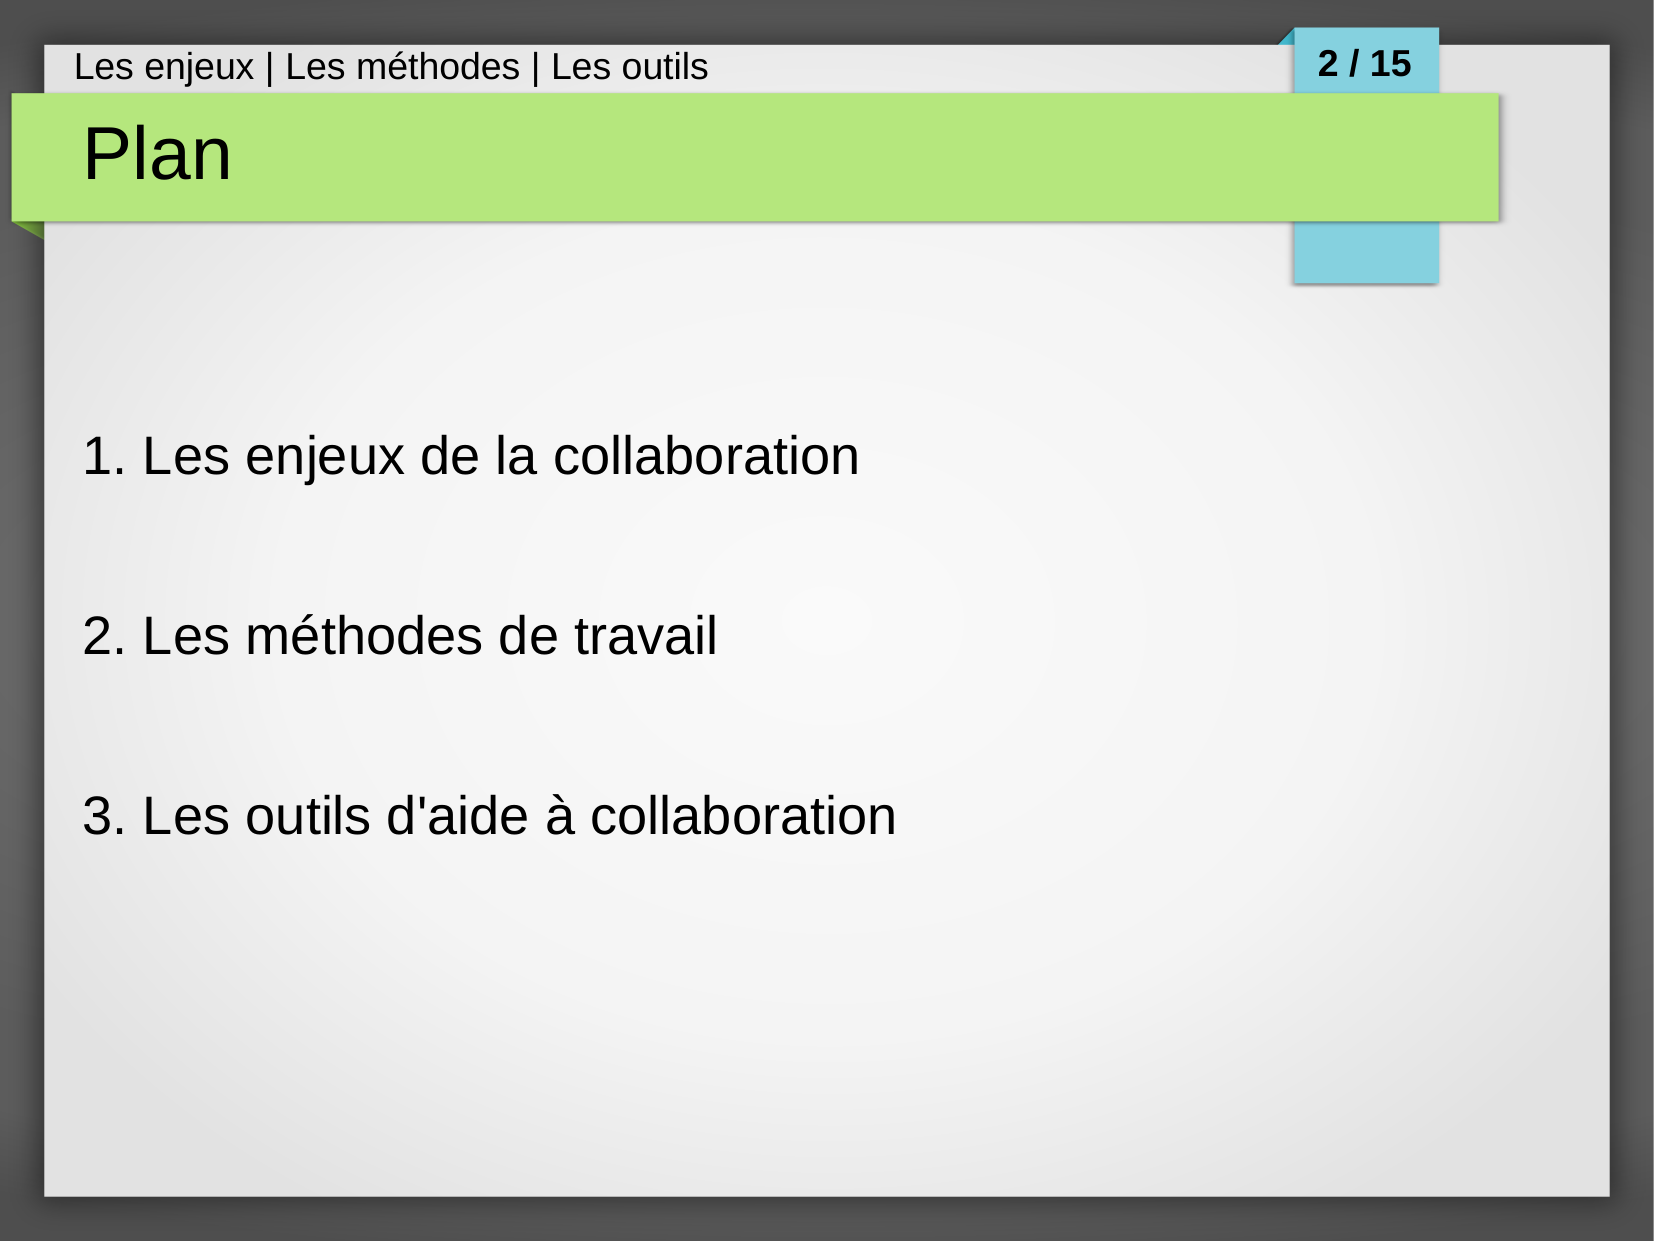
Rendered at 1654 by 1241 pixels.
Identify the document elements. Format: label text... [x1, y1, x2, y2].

picture [0, 0, 1654, 1241]
text_box Les enjeux | Les méthodes | Les outils [59, 37, 815, 95]
text_box 2 / 15 [1288, 35, 1441, 93]
list 1. Les enjeux de la collaboration 2. Les méthodes de travail 3. Les outils d'aide à collaboration [82, 425, 1571, 1010]
title Plan [82, 94, 1264, 213]
